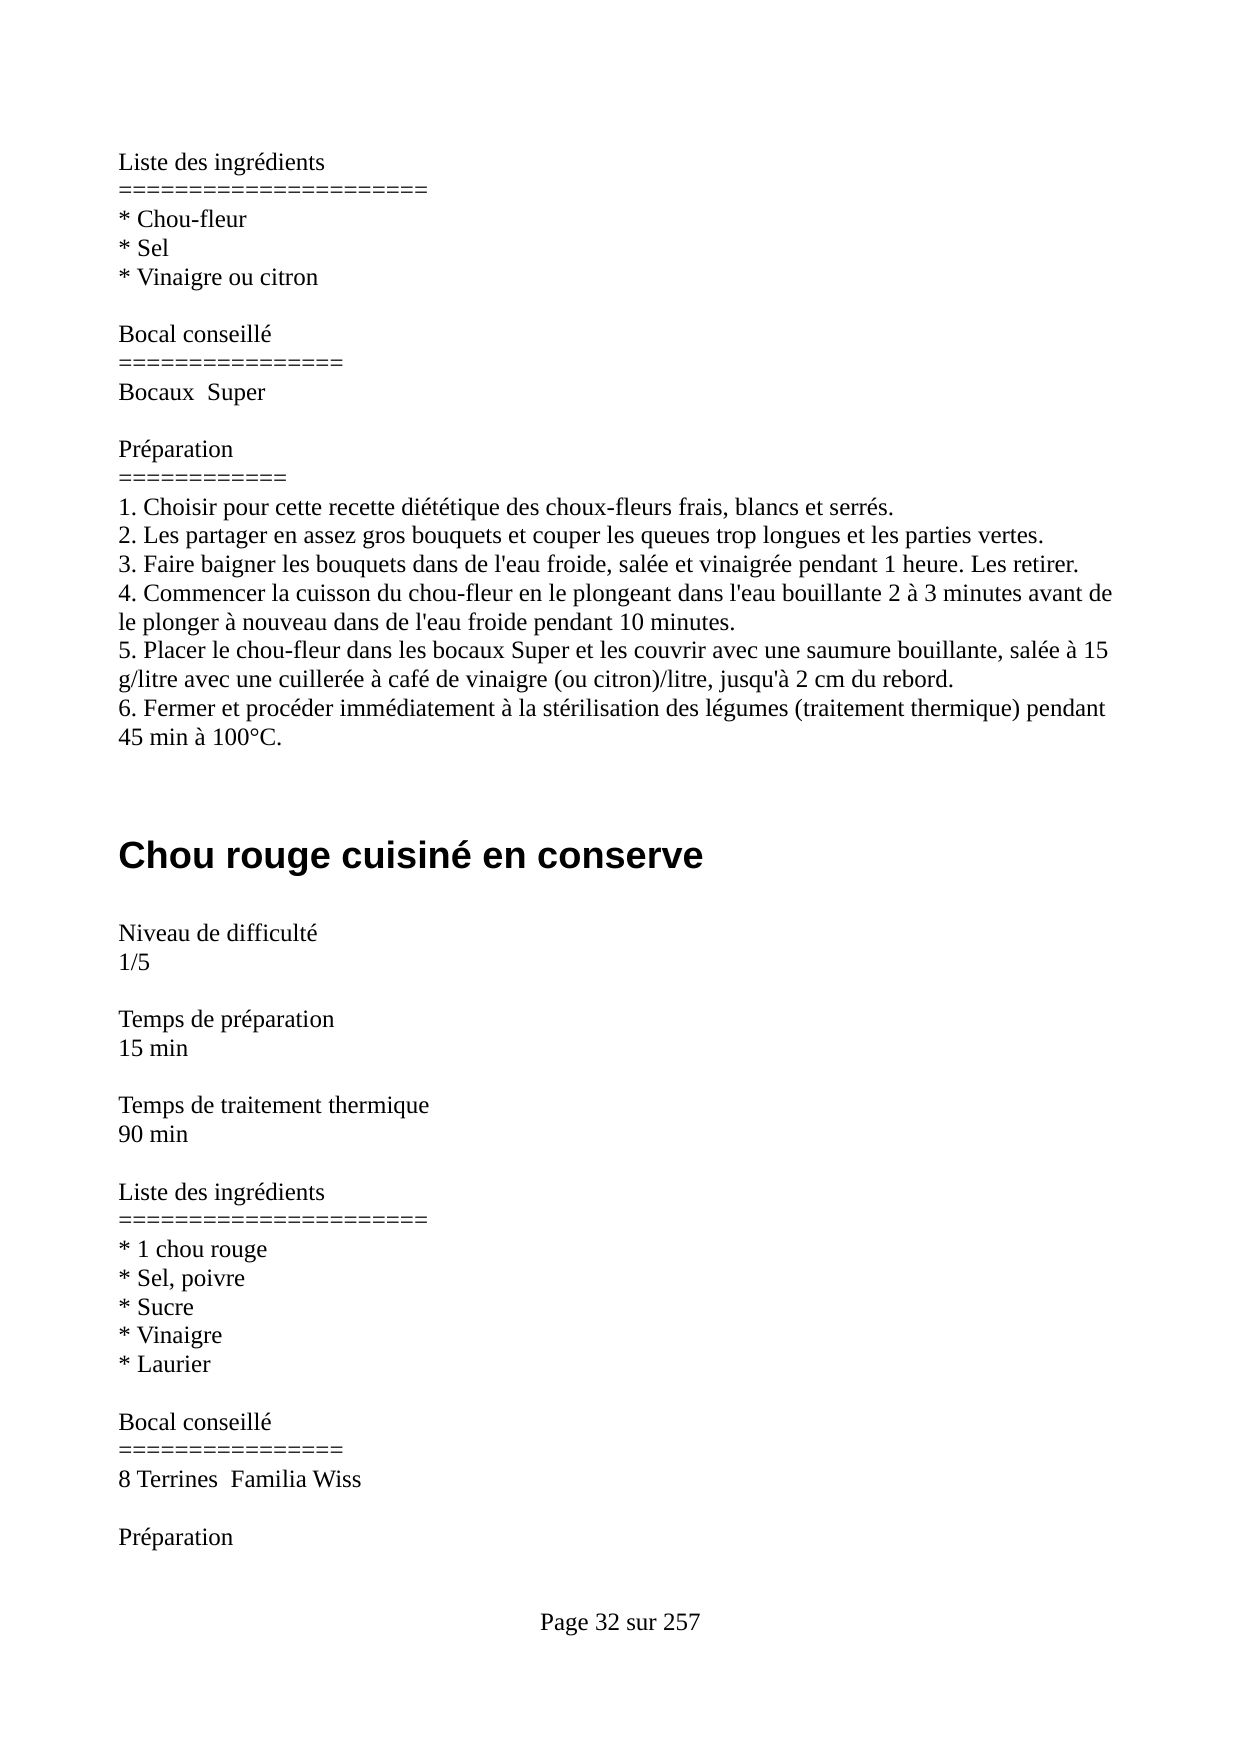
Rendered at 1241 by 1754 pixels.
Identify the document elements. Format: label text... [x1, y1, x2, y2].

text ================ [118, 348, 1122, 377]
text Temps de préparation [118, 1004, 1122, 1033]
text 1/5 [118, 947, 1122, 976]
text * 1 chou rouge [118, 1234, 1122, 1263]
text Liste des ingrédients [118, 147, 1122, 176]
subtitle Chou rouge cuisiné en conserve [118, 833, 1122, 877]
text 15 min [118, 1033, 1122, 1062]
text Temps de traitement thermique [118, 1091, 1122, 1119]
text * Sel, poivre [118, 1263, 1122, 1292]
text ====================== [118, 176, 1122, 204]
text Bocal conseillé [118, 1407, 1122, 1436]
text 2. Les partager en assez gros bouquets et couper les queues trop longues et les parties vertes. [118, 521, 1122, 549]
text * Vinaigre ou citron [118, 262, 1122, 291]
text ====================== [118, 1206, 1122, 1234]
text Bocaux Super [118, 377, 1122, 406]
text ================ [118, 1436, 1122, 1464]
text 1. Choisir pour cette recette diététique des choux-fleurs frais, blancs et serrés. [118, 492, 1122, 521]
text 8 Terrines Familia Wiss [118, 1464, 1122, 1493]
text Liste des ingrédients [118, 1177, 1122, 1206]
text Bocal conseillé [118, 319, 1122, 348]
text * Chou-fleur [118, 204, 1122, 233]
text * Laurier [118, 1349, 1122, 1378]
text Niveau de difficulté [118, 918, 1122, 947]
text Préparation [118, 1522, 1122, 1551]
text * Sucre [118, 1292, 1122, 1321]
text Préparation [118, 434, 1122, 463]
text * Sel [118, 233, 1122, 262]
text * Vinaigre [118, 1321, 1122, 1349]
text 4. Commencer la cuisson du chou-fleur en le plongeant dans l'eau bouillante 2 à 3 minutes avant de le plonger à nouveau dans de l'eau froide pendant 10 minutes. [118, 578, 1122, 636]
text 3. Faire baigner les bouquets dans de l'eau froide, salée et vinaigrée pendant 1 heure. Les retirer. [118, 549, 1122, 578]
text 5. Placer le chou-fleur dans les bocaux Super et les couvrir avec une saumure bouillante, salée à 15 g/litre avec une cuillerée à café de vinaigre (ou citron)/litre, jusqu'à 2 cm du rebord. [118, 636, 1122, 693]
text 90 min [118, 1119, 1122, 1148]
text ============ [118, 463, 1122, 492]
text 6. Fermer et procéder immédiatement à la stérilisation des légumes (traitement thermique) pendant 45 min à 100°C. [118, 693, 1122, 751]
